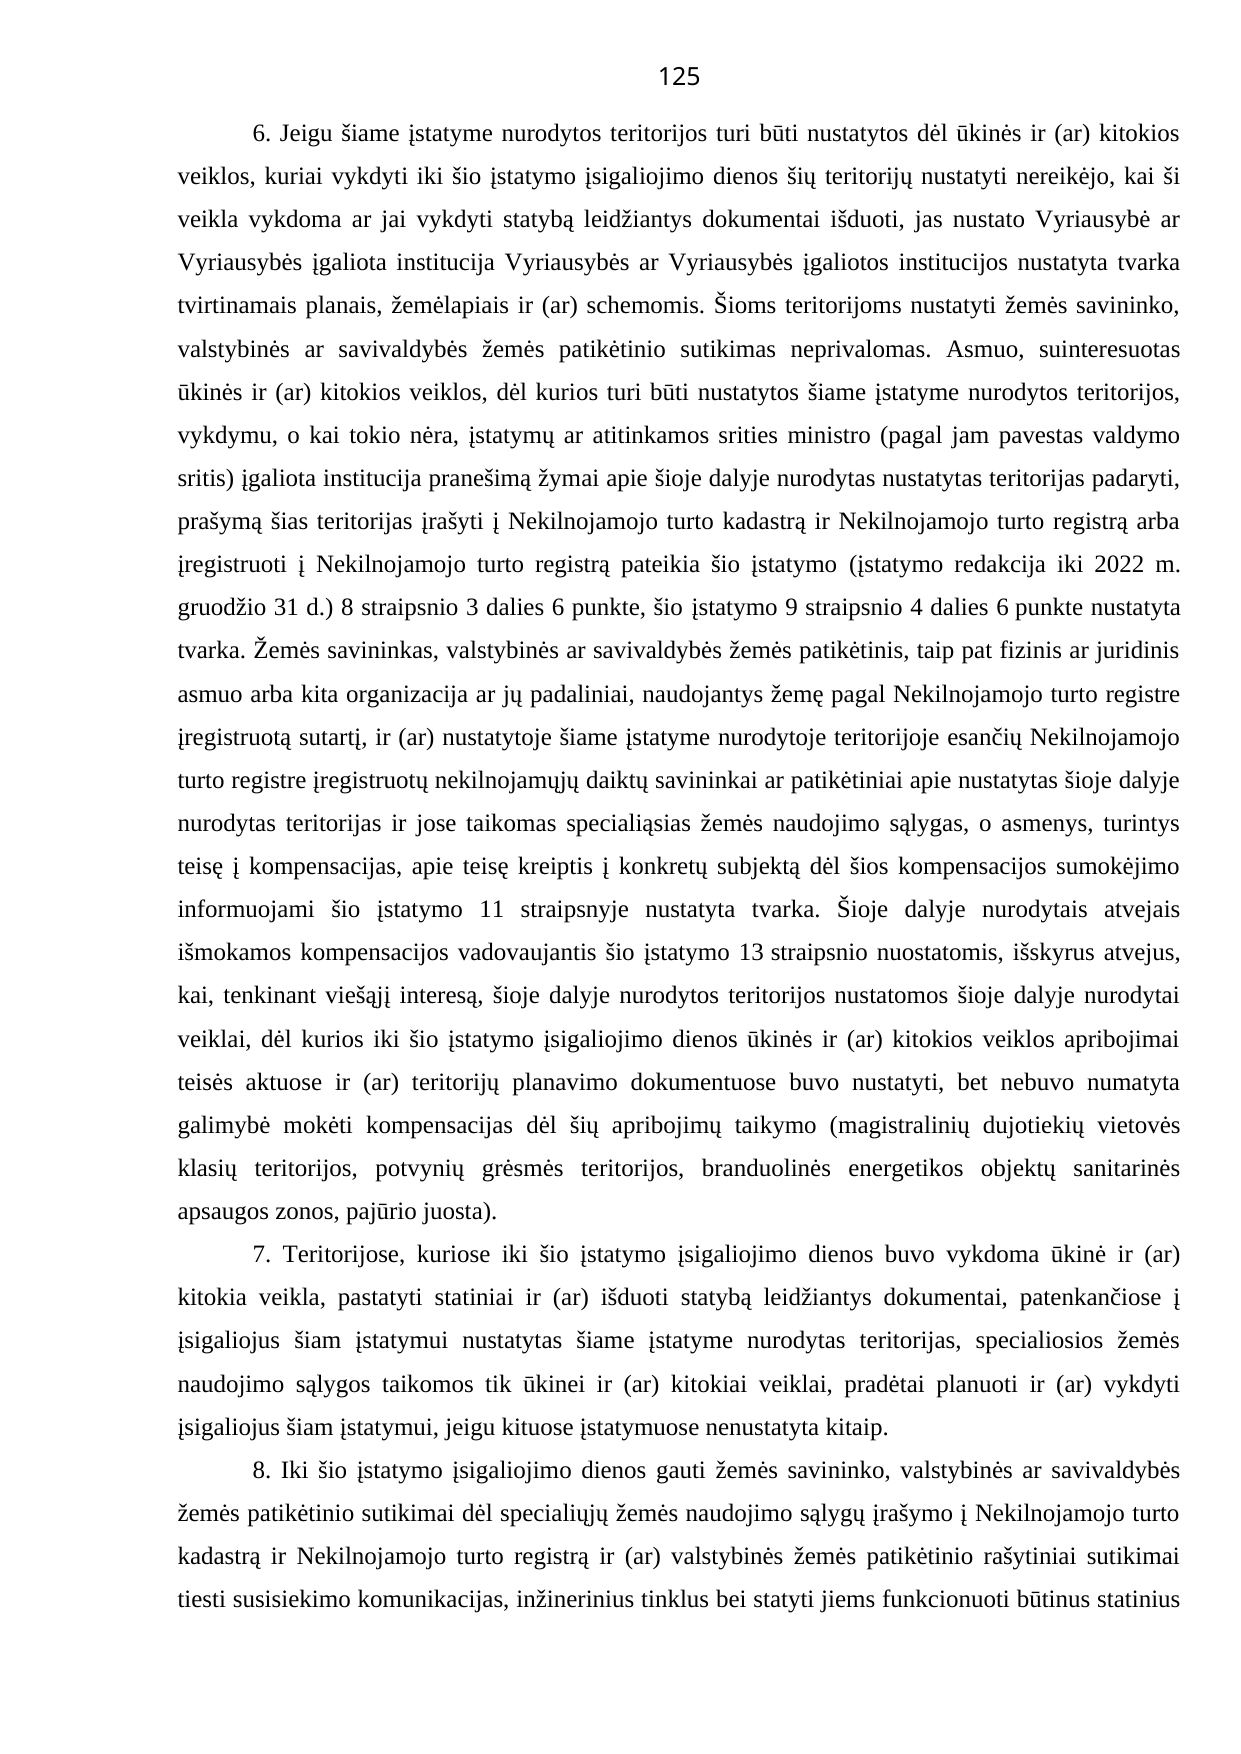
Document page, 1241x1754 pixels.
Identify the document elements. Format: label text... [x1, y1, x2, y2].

text 6. Jeigu šiame įstatyme nurodytos teritorijos turi būti nustatytos dėl ūkinės ir (ar) kitokios veiklos, kuriai vykdyti iki šio įstatymo įsigaliojimo dienos šių teritorijų nustatyti nereikėjo, kai ši veikla vykdoma ar jai vykdyti statybą leidžiantys dokumentai išduoti, jas nustato Vyriausybė ar Vyriausybės įgaliota institucija Vyriausybės ar Vyriausybės įgaliotos institucijos nustatyta tvarka tvirtinamais planais, žemėlapiais ir (ar) schemomis. Šioms teritorijoms nustatyti žemės savininko, valstybinės ar savivaldybės žemės patikėtinio sutikimas neprivalomas. Asmuo, suinteresuotas ūkinės ir (ar) kitokios veiklos, dėl kurios turi būti nustatytos šiame įstatyme nurodytos teritorijos, vykdymu, o kai tokio nėra, įstatymų ar atitinkamos srities ministro (pagal jam pavestas valdymo sritis) įgaliota institucija pranešimą žymai apie šioje dalyje nurodytas nustatytas teritorijas padaryti, prašymą šias teritorijas įrašyti į Nekilnojamojo turto kadastrą ir Nekilnojamojo turto registrą arba įregistruoti į Nekilnojamojo turto registrą pateikia šio įstatymo (įstatymo redakcija iki 2022 m. gruodžio 31 d.) 8 straipsnio 3 dalies 6 punkte, šio įstatymo 9 straipsnio 4 dalies 6 punkte nustatyta tvarka. Žemės savininkas, valstybinės ar savivaldybės žemės patikėtinis, taip pat fizinis ar juridinis asmuo arba kita organizacija ar jų padaliniai, naudojantys žemę pagal Nekilnojamojo turto registre įregistruotą sutartį, ir (ar) nustatytoje šiame įstatyme nurodytoje teritorijoje esančių Nekilnojamojo turto registre įregistruotų nekilnojamųjų daiktų savininkai ar patikėtiniai apie nustatytas šioje dalyje nurodytas teritorijas ir jose taikomas specialiąsias žemės naudojimo sąlygas, o asmenys, turintys teisę į kompensacijas, apie teisę kreiptis į konkretų subjektą dėl šios kompensacijos sumokėjimo informuojami šio įstatymo 11 straipsnyje nustatyta tvarka. Šioje dalyje nurodytais atvejais išmokamos kompensacijos vadovaujantis šio įstatymo 13 straipsnio nuostatomis, išskyrus atvejus, kai, tenkinant viešąjį interesą, šioje dalyje nurodytos teritorijos nustatomos šioje dalyje nurodytai veiklai, dėl kurios iki šio įstatymo įsigaliojimo dienos ūkinės ir (ar) kitokios veiklos apribojimai teisės aktuose ir (ar) teritorijų planavimo dokumentuose buvo nustatyti, bet nebuvo numatyta galimybė mokėti kompensacijas dėl šių apribojimų taikymo (magistralinių dujotiekių vietovės klasių teritorijos, potvynių grėsmės teritorijos, branduolinės energetikos objektų sanitarinės apsaugos zonos, pajūrio juosta). [177, 118, 1181, 1225]
text 8. Iki šio įstatymo įsigaliojimo dienos gauti žemės savininko, valstybinės ar savivaldybės žemės patikėtinio sutikimai dėl specialiųjų žemės naudojimo sąlygų įrašymo į Nekilnojamojo turto kadastrą ir Nekilnojamojo turto registrą ir (ar) valstybinės žemės patikėtinio rašytiniai sutikimai tiesti susisiekimo komunikacijas, inžinerinius tinklus bei statyti jiems funkcionuoti būtinus statinius [177, 1455, 1181, 1613]
text 7. Teritorijose, kuriose iki šio įstatymo įsigaliojimo dienos buvo vykdoma ūkinė ir (ar) kitokia veikla, pastatyti statiniai ir (ar) išduoti statybą leidžiantys dokumentai, patenkančiose į įsigaliojus šiam įstatymui nustatytas šiame įstatyme nurodytas teritorijas, specialiosios žemės naudojimo sąlygos taikomos tik ūkinei ir (ar) kitokiai veiklai, pradėtai planuoti ir (ar) vykdyti įsigaliojus šiam įstatymui, jeigu kituose įstatymuose nenustatyta kitaip. [177, 1239, 1181, 1441]
